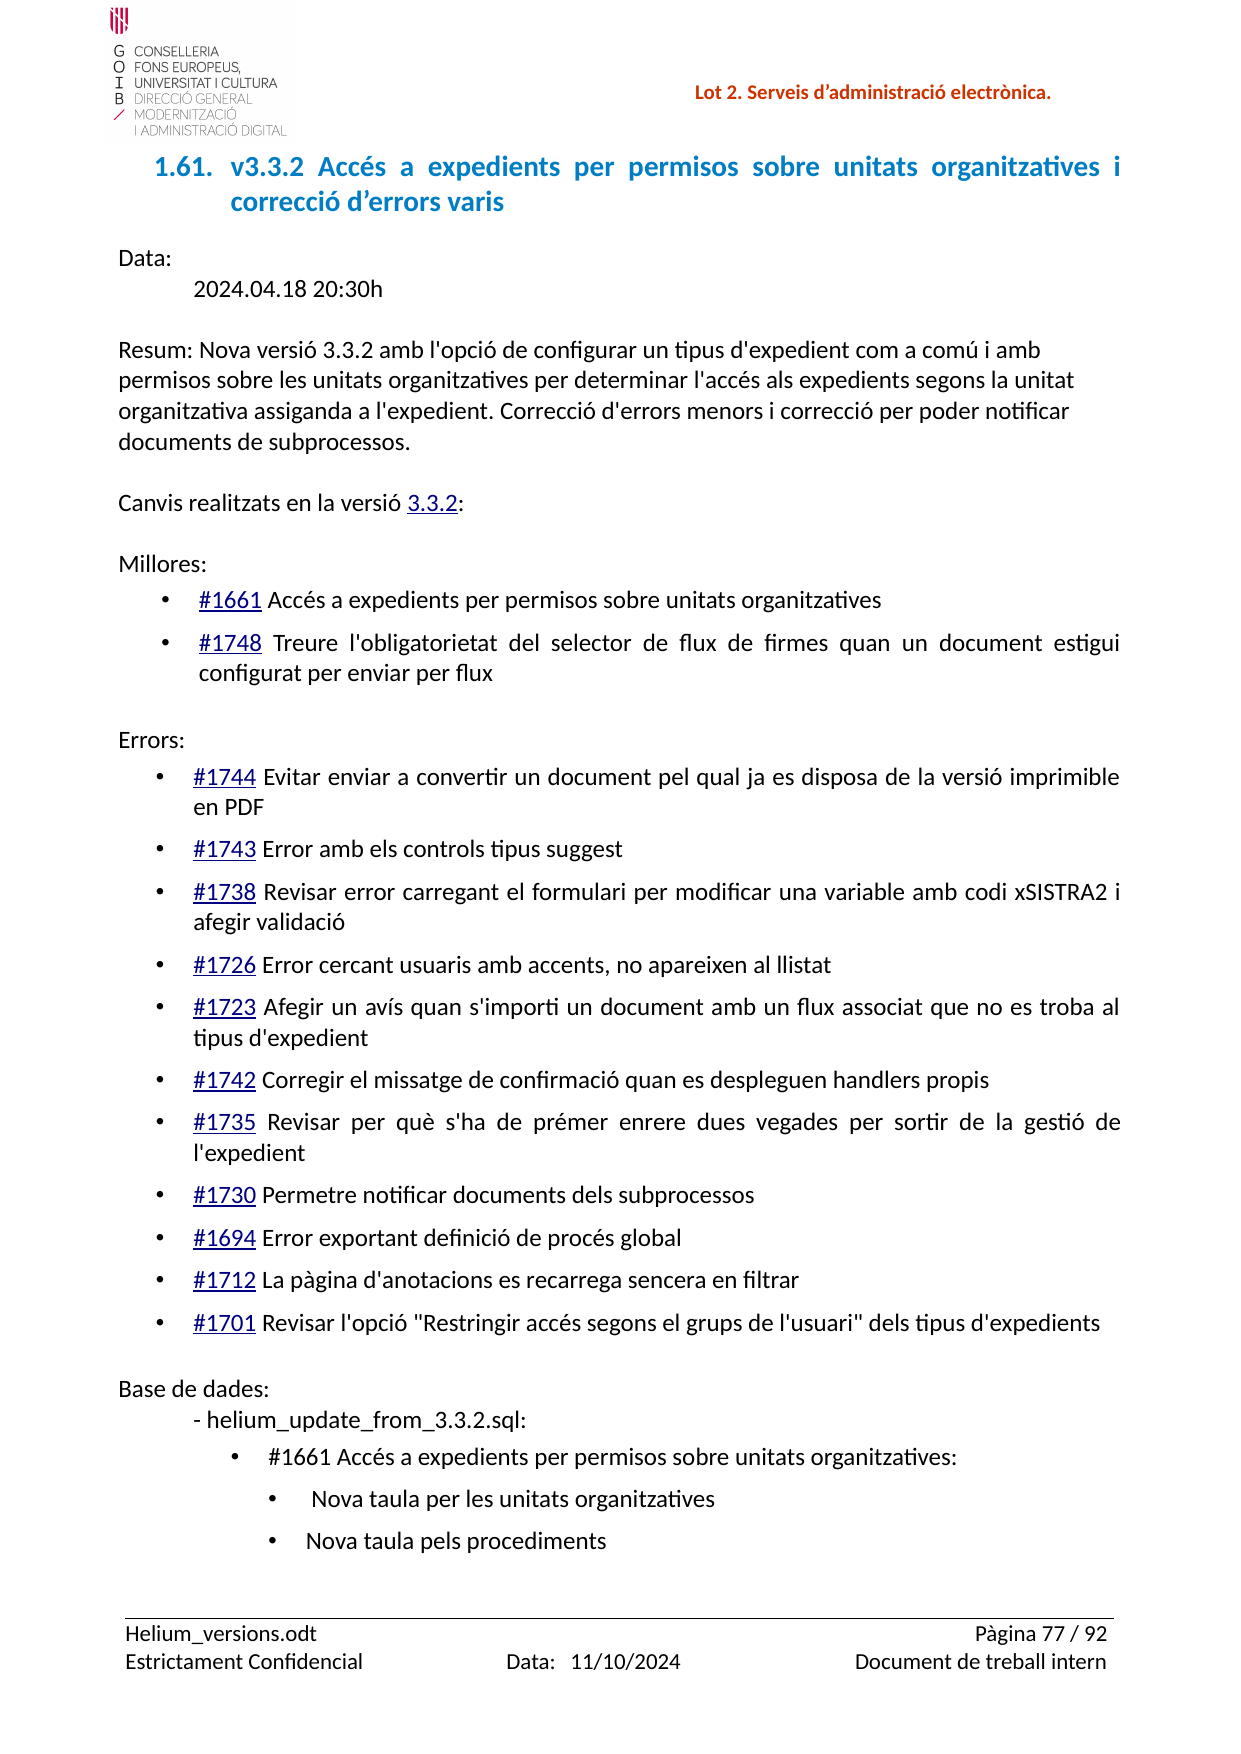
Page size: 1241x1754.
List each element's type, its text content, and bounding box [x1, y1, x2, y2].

list Nova taula pels procediments [268, 1525, 1122, 1556]
list #1730 Permetre notificar documents dels subprocessos [156, 1179, 1122, 1210]
subtitle v3.3.2 Accés a expedients per permisos sobre unitats organitzatives i correcció d’errors varis [153, 148, 1122, 219]
list #1723 Afegir un avís quan s'importi un document amb un flux associat que no es troba al tipus d'expedient [156, 991, 1122, 1052]
list #1661 Accés a expedients per permisos sobre unitats organitzatives: [231, 1441, 1122, 1471]
text 2024.04.18 20:30h [118, 273, 1122, 304]
text Data: [118, 243, 1122, 273]
text Millores: [118, 548, 1122, 578]
list #1738 Revisar error carregant el formulari per modificar una variable amb codi xSISTRA2 i afegir validació [156, 876, 1122, 937]
picture [100, 0, 297, 144]
list #1744 Evitar enviar a convertir un document pel qual ja es disposa de la versió imprimible en PDF [156, 761, 1122, 822]
list Nova taula per les unitats organitzatives [268, 1483, 1122, 1513]
text Base de dades: [118, 1374, 1122, 1404]
list #1743 Error amb els controls tipus suggest [156, 833, 1122, 864]
list #1726 Error cercant usuaris amb accents, no apareixen al llistat [156, 949, 1122, 979]
text - helium_update_from_3.3.2.sql: [118, 1404, 1122, 1435]
list #1742 Corregir el missatge de confirmació quan es despleguen handlers propis [156, 1064, 1122, 1095]
list #1701 Revisar l'opció "Restringir accés segons el grups de l'usuari" dels tipus d'expedients [156, 1307, 1122, 1337]
text Canvis realitzats en la versió 3.3.2: [118, 487, 1122, 517]
list #1661 Accés a expedients per permisos sobre unitats organitzatives [161, 584, 1122, 615]
list #1748 Treure l'obligatorietat del selector de flux de firmes quan un document estigui configurat per enviar per flux [161, 627, 1122, 688]
list #1735 Revisar per què s'ha de prémer enrere dues vegades per sortir de la gestió de l'expedient [156, 1107, 1122, 1168]
text Errors: [118, 724, 1122, 755]
text Resum: Nova versió 3.3.2 amb l'opció de configurar un tipus d'expedient com a comú i amb permisos sobre les unitats organitzatives per determinar l'accés als expedients segons la unitat organitzativa assiganda a l'expedient. Correcció d'errors menors i correcció per poder notificar documents de subprocessos. [118, 334, 1122, 456]
list #1694 Error exportant definició de procés global [156, 1222, 1122, 1252]
list #1712 La pàgina d'anotacions es recarrega sencera en filtrar [156, 1264, 1122, 1295]
